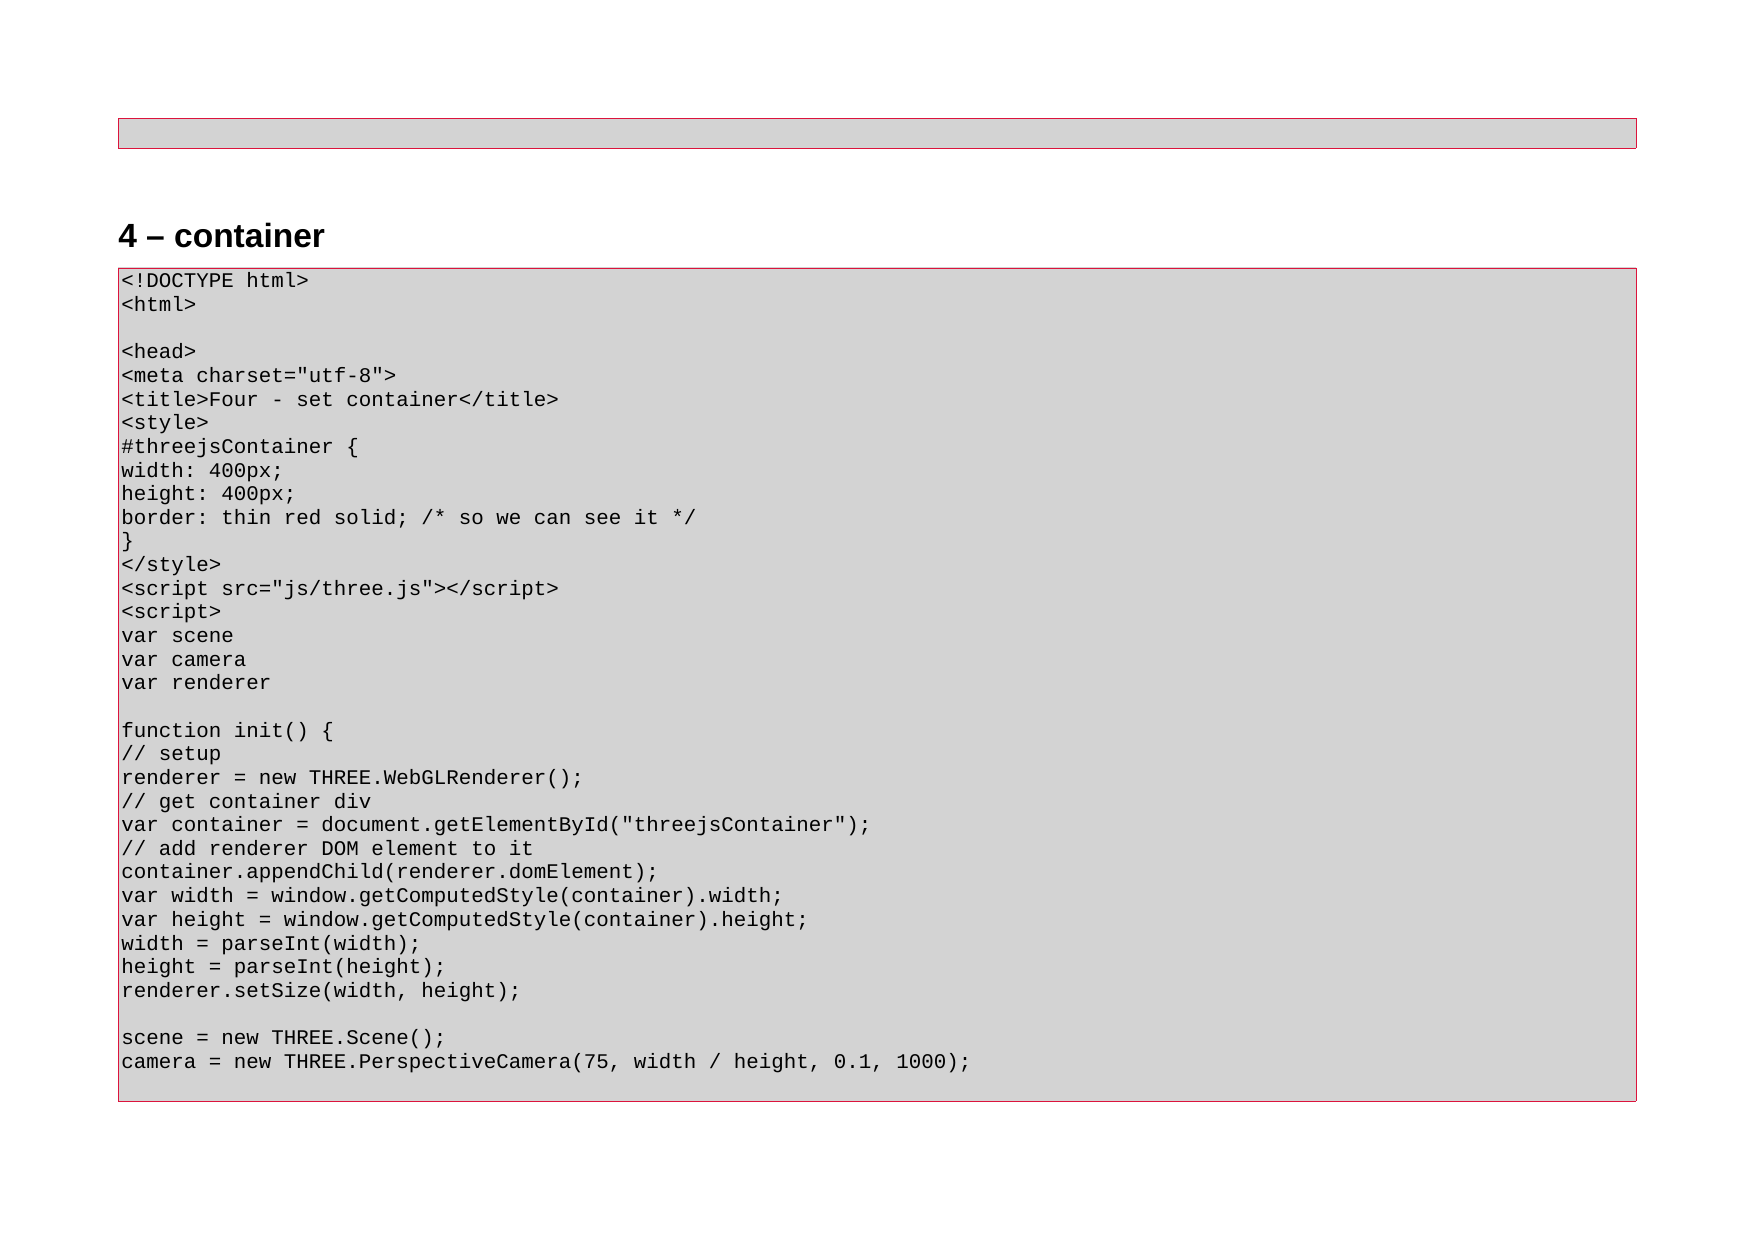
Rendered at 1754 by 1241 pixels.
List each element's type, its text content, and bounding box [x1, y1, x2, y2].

text container.appendChild(renderer.domElement); [119, 858, 1636, 882]
subtitle 4 – container [118, 216, 1636, 255]
text // setup [119, 740, 1636, 764]
text var width = window.getComputedStyle(container).width; [119, 882, 1636, 906]
text var scene [119, 622, 1636, 646]
text <meta charset="utf-8"> [119, 362, 1636, 386]
text <!DOCTYPE html> [119, 269, 1636, 291]
text <head> [119, 338, 1636, 362]
text <style> [119, 409, 1636, 433]
text camera = new THREE.PerspectiveCamera(75, width / height, 0.1, 1000); [119, 1048, 1636, 1071]
text // get container div [119, 788, 1636, 811]
text var renderer [119, 669, 1636, 693]
text height = parseInt(height); [119, 953, 1636, 977]
text renderer.setSize(width, height); [119, 977, 1636, 1000]
text renderer = new THREE.WebGLRenderer(); [119, 764, 1636, 788]
text </style> [119, 551, 1636, 575]
text #threejsContainer { [119, 433, 1636, 457]
text width: 400px; [119, 457, 1636, 480]
text } [119, 527, 1636, 551]
text scene = new THREE.Scene(); [119, 1024, 1636, 1048]
text var container = document.getElementById("threejsContainer"); [119, 811, 1636, 835]
text var height = window.getComputedStyle(container).height; [119, 906, 1636, 929]
text height: 400px; [119, 480, 1636, 504]
text <html> [119, 291, 1636, 315]
text // add renderer DOM element to it [119, 835, 1636, 858]
text border: thin red solid; /* so we can see it */ [119, 504, 1636, 527]
text <script src="js/three.js"></script> [119, 575, 1636, 598]
text width = parseInt(width); [119, 929, 1636, 953]
text function init() { [119, 717, 1636, 740]
text <title>Four - set container</title> [119, 386, 1636, 409]
text var camera [119, 646, 1636, 669]
text <script> [119, 598, 1636, 622]
